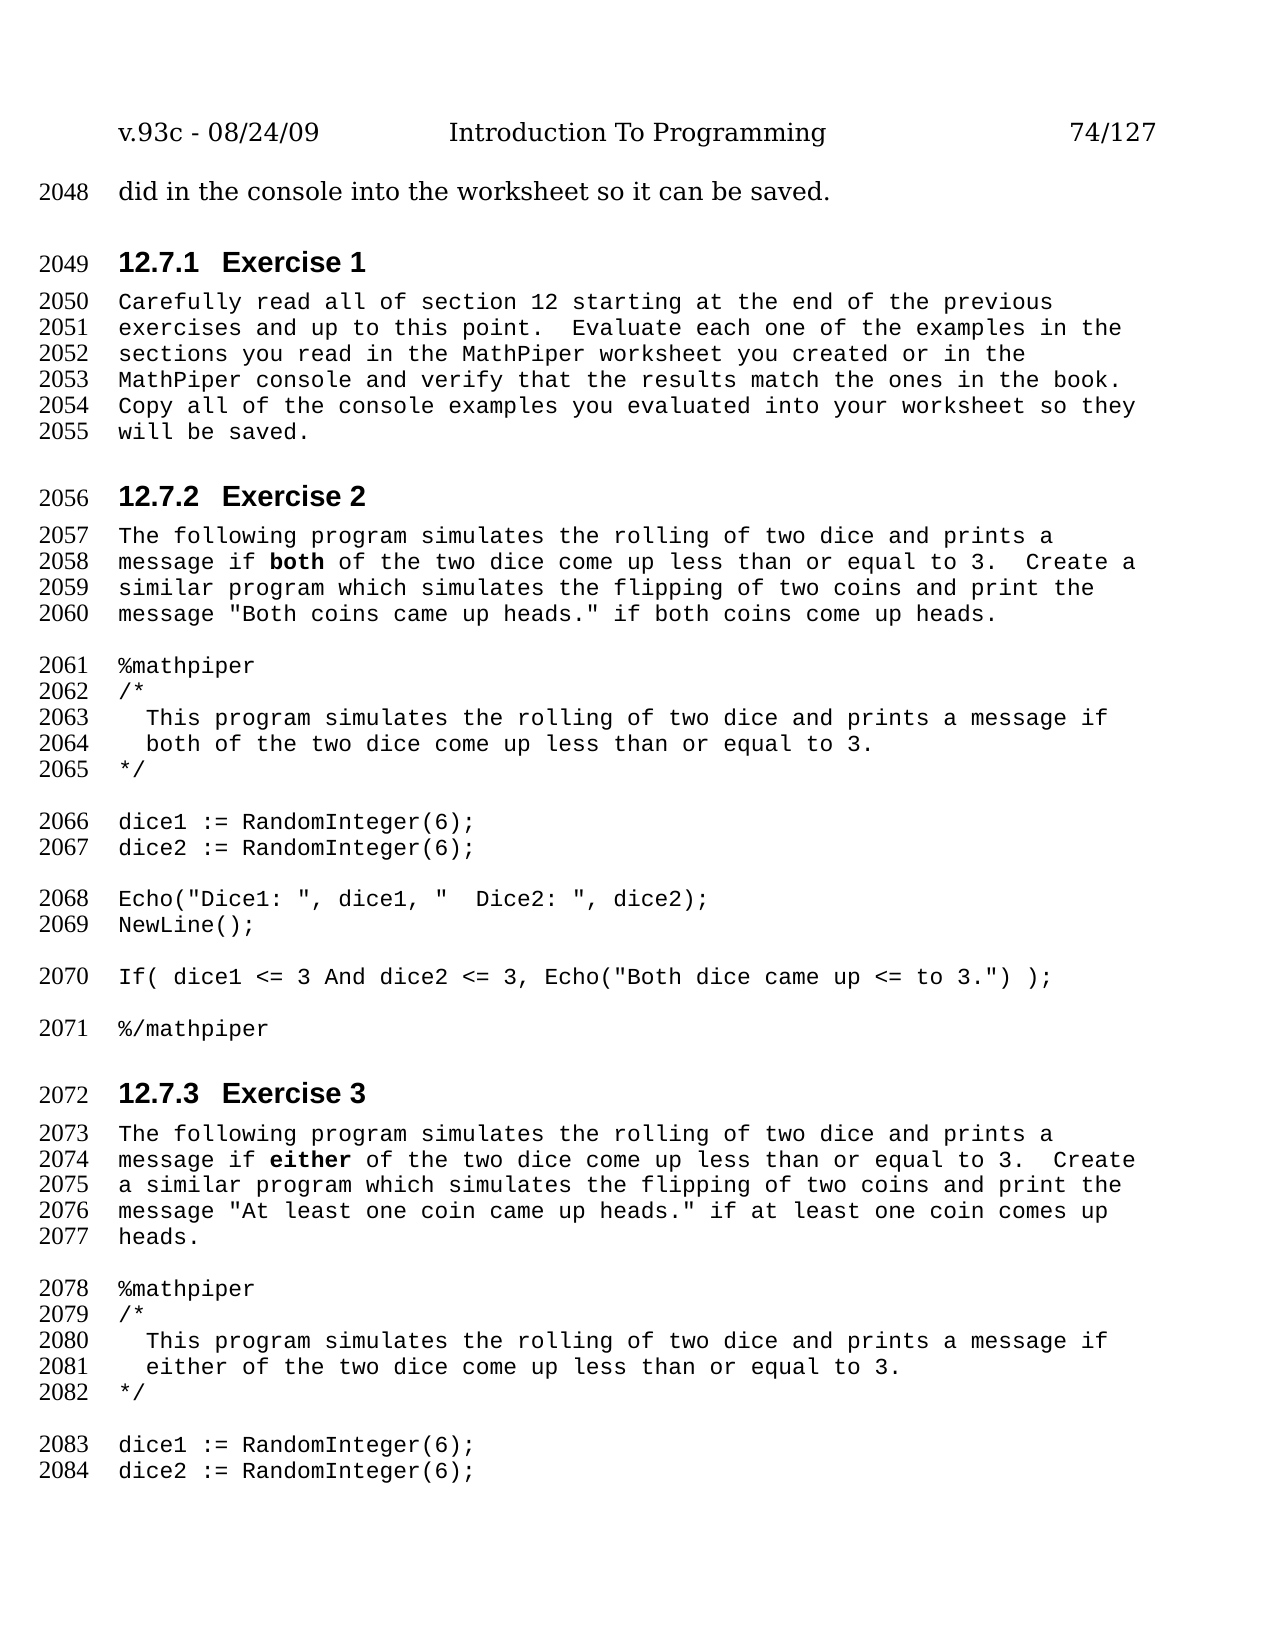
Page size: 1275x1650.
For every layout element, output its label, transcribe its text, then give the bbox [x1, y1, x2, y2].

text If( dice1 <= 3 And dice2 <= 3, Echo("Both dice came up <= to 3.") ); [118, 966, 1157, 992]
subtitle Exercise 2 [118, 479, 1157, 513]
text The following program simulates the rolling of two dice and prints a message if both of the two dice come up less than or equal to 3. Create a similar program which simulates the flipping of two coins and print the message "Both coins came up heads." if both coins come up heads. [118, 525, 1157, 628]
subtitle Exercise 3 [118, 1076, 1157, 1110]
text %/mathpiper [118, 1017, 1157, 1043]
text dice1 := RandomInteger(6); [118, 1433, 1157, 1459]
text NewLine(); [118, 914, 1157, 940]
text /* [118, 680, 1157, 706]
text dice2 := RandomInteger(6); [118, 836, 1157, 862]
text */ [118, 758, 1157, 784]
text %mathpiper [118, 1278, 1157, 1303]
text */ [118, 1381, 1157, 1407]
text Echo("Dice1: ", dice1, " Dice2: ", dice2); [118, 888, 1157, 914]
text %mathpiper [118, 654, 1157, 680]
text /* [118, 1303, 1157, 1329]
text did in the console into the worksheet so it can be saved. [118, 177, 1157, 206]
text Carefully read all of section 12 starting at the end of the previous exercises and up to this point. Evaluate each one of the examples in the sections you read in the MathPiper worksheet you created or in the MathPiper console and verify that the results match the ones in the book. Copy all of the console examples you evaluated into your worksheet so they will be saved. [118, 291, 1157, 446]
text dice2 := RandomInteger(6); [118, 1459, 1157, 1485]
text dice1 := RandomInteger(6); [118, 810, 1157, 836]
text both of the two dice come up less than or equal to 3. [118, 732, 1157, 758]
subtitle Exercise 1 [118, 245, 1157, 278]
text either of the two dice come up less than or equal to 3. [118, 1355, 1157, 1381]
text This program simulates the rolling of two dice and prints a message if [118, 1329, 1157, 1355]
text This program simulates the rolling of two dice and prints a message if [118, 706, 1157, 732]
text The following program simulates the rolling of two dice and prints a message if either of the two dice come up less than or equal to 3. Create a similar program which simulates the flipping of two coins and print the message "At least one coin came up heads." if at least one coin comes up heads. [118, 1122, 1157, 1252]
